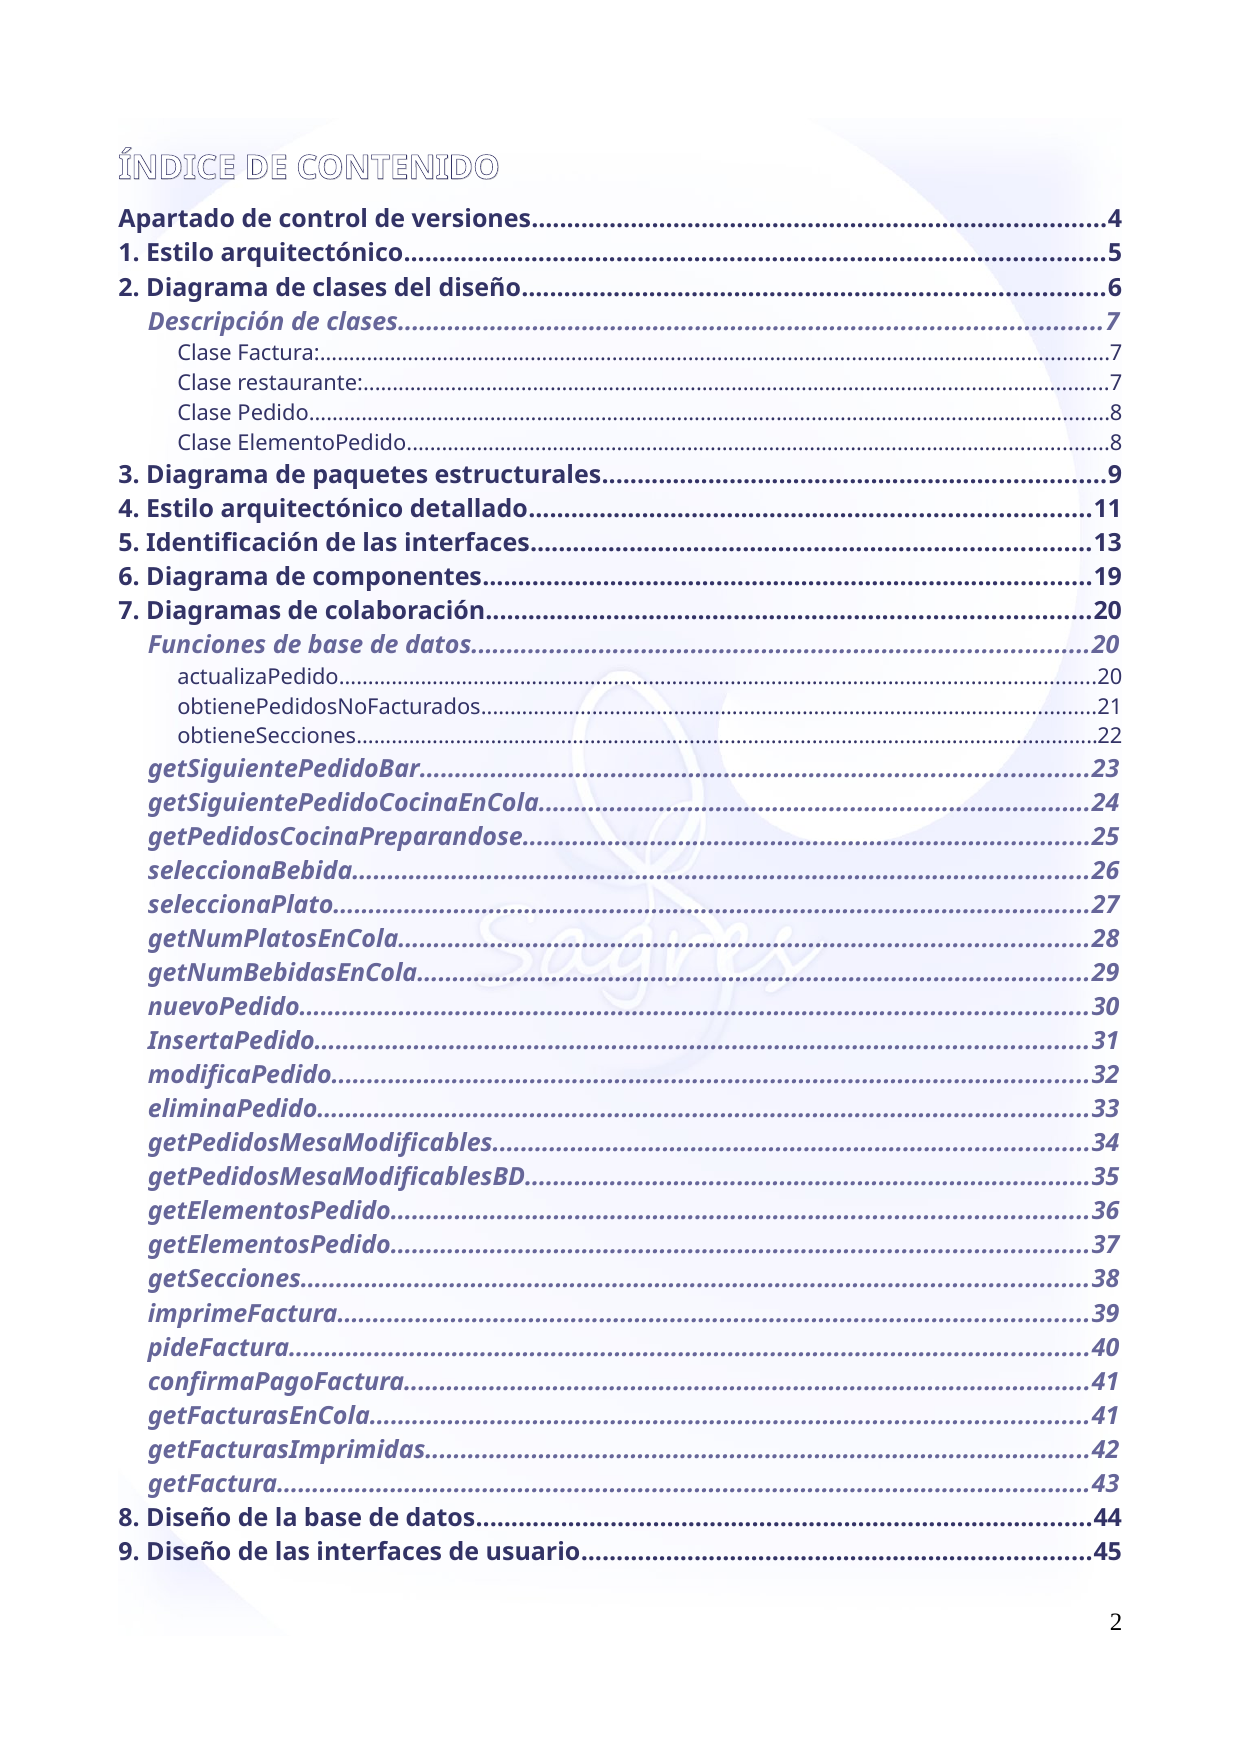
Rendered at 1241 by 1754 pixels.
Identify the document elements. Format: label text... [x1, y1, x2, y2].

text actualizaPedido 20 [177, 661, 1122, 691]
text seleccionaBebida 26 [148, 852, 1122, 886]
text getNumPlatosEnCola 28 [148, 921, 1122, 954]
picture [118, 188, 1122, 201]
text getElementosPedido 37 [148, 1227, 1122, 1261]
text Funciones de base de datos 20 [148, 627, 1122, 661]
text getSiguientePedidoBar 23 [148, 750, 1122, 784]
text confirmaPagoFactura 41 [148, 1363, 1122, 1397]
text Clase Factura: 7 [177, 337, 1122, 367]
text 7. Diagramas de colaboración 20 [118, 593, 1122, 627]
text 6. Diagrama de componentes 19 [118, 559, 1122, 593]
text eliminaPedido 33 [148, 1091, 1122, 1125]
subtitle Índice de contenido [118, 143, 1122, 188]
picture [118, 1568, 1122, 1636]
text 8. Diseño de la base de datos 44 [118, 1499, 1122, 1534]
text getElementosPedido 36 [148, 1193, 1122, 1227]
text obtienePedidosNoFacturados 21 [177, 691, 1122, 720]
text Clase ElementoPedido 8 [177, 427, 1122, 456]
text Clase restaurante: 7 [177, 367, 1122, 397]
text modificaPedido 32 [148, 1057, 1122, 1091]
text 2. Diagrama de clases del diseño 6 [118, 269, 1122, 303]
text getPedidosCocinaPreparandose 25 [148, 818, 1122, 852]
text nuevoPedido 30 [148, 989, 1122, 1023]
text getSiguientePedidoCocinaEnCola 24 [148, 784, 1122, 818]
text Apartado de control de versiones 4 [118, 201, 1122, 235]
text 5. Identificación de las interfaces 13 [118, 524, 1122, 559]
text 9. Diseño de las interfaces de usuario 45 [118, 1534, 1122, 1568]
picture [118, 118, 1122, 143]
text obtieneSecciones 22 [177, 720, 1122, 750]
text 3. Diagrama de paquetes estructurales 9 [118, 456, 1122, 491]
text Clase Pedido 8 [177, 397, 1122, 427]
picture [118, 627, 177, 1499]
text imprimeFactura 39 [148, 1295, 1122, 1329]
text getPedidosMesaModificablesBD 35 [148, 1159, 1122, 1193]
text getFacturasImprimidas 42 [148, 1431, 1122, 1466]
text getSecciones 38 [148, 1261, 1122, 1295]
text pideFactura 40 [148, 1329, 1122, 1363]
picture [118, 303, 177, 456]
text 4. Estilo arquitectónico detallado 11 [118, 491, 1122, 524]
text Descripción de clases 7 [148, 303, 1122, 337]
text seleccionaPlato 27 [148, 886, 1122, 921]
text getFactura 43 [148, 1466, 1122, 1499]
text 1. Estilo arquitectónico 5 [118, 235, 1122, 269]
text getPedidosMesaModificables 34 [148, 1125, 1122, 1159]
text getFacturasEnCola 41 [148, 1397, 1122, 1431]
text getNumBebidasEnCola 29 [148, 954, 1122, 989]
text InsertaPedido 31 [148, 1023, 1122, 1057]
